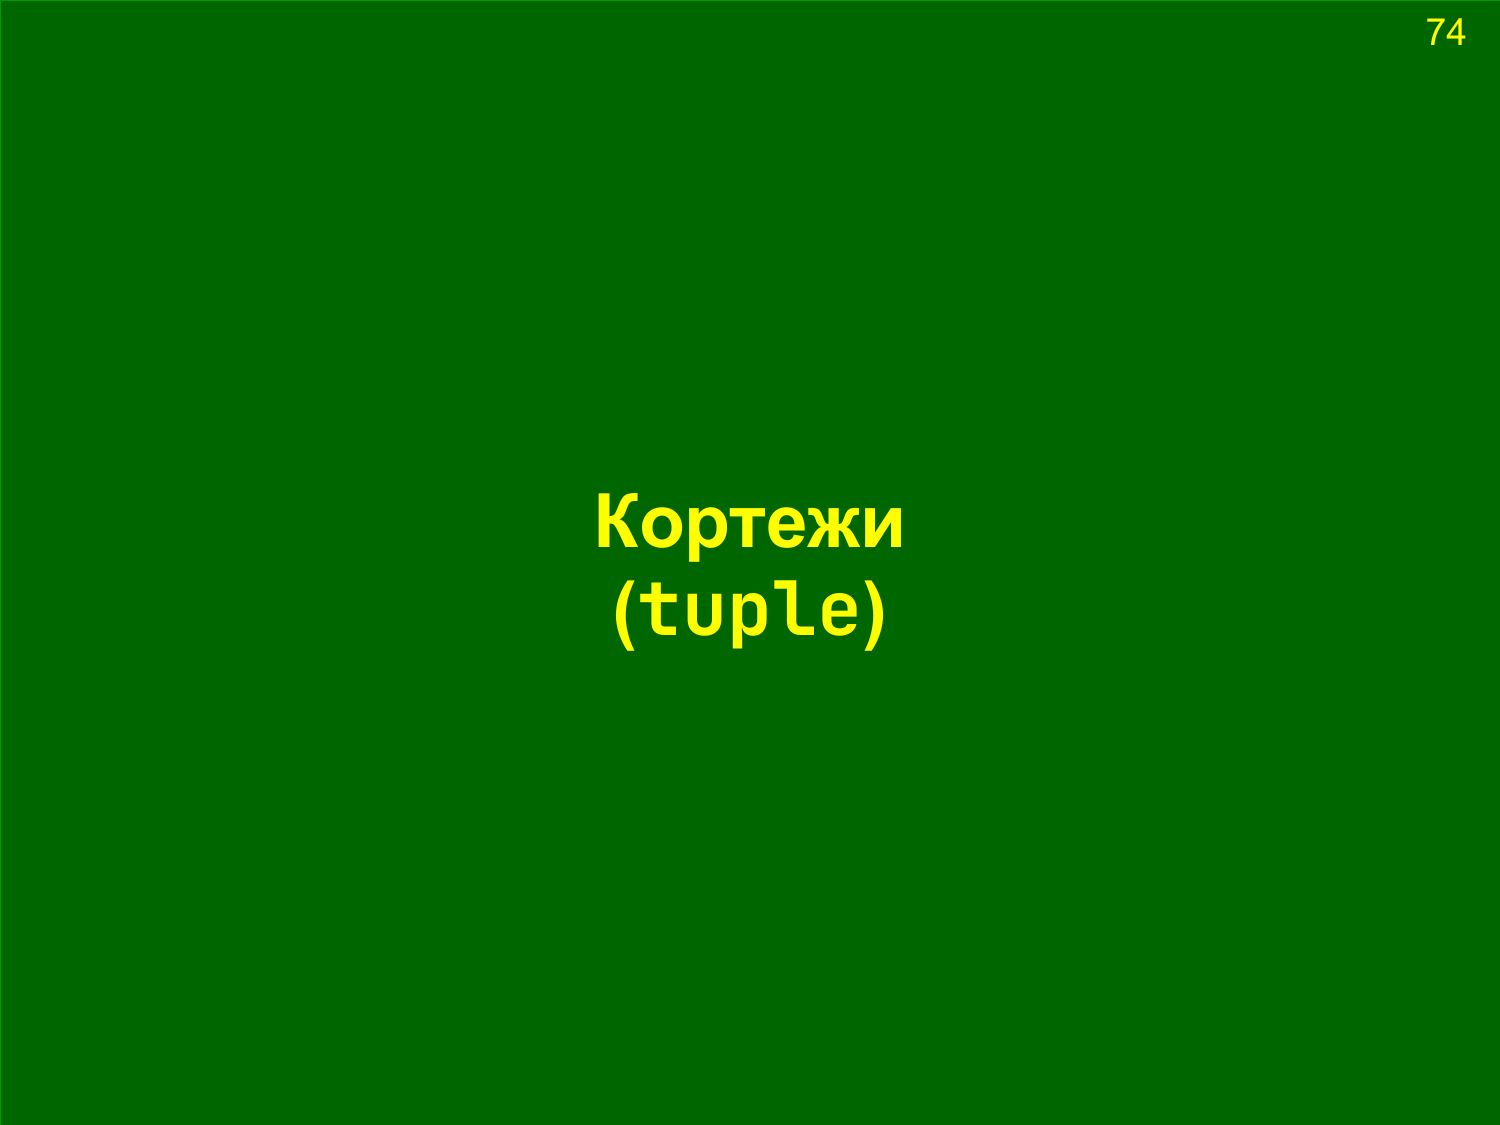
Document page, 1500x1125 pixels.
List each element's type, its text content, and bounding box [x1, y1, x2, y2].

title Кортежи (tuple) [75, 473, 1425, 662]
